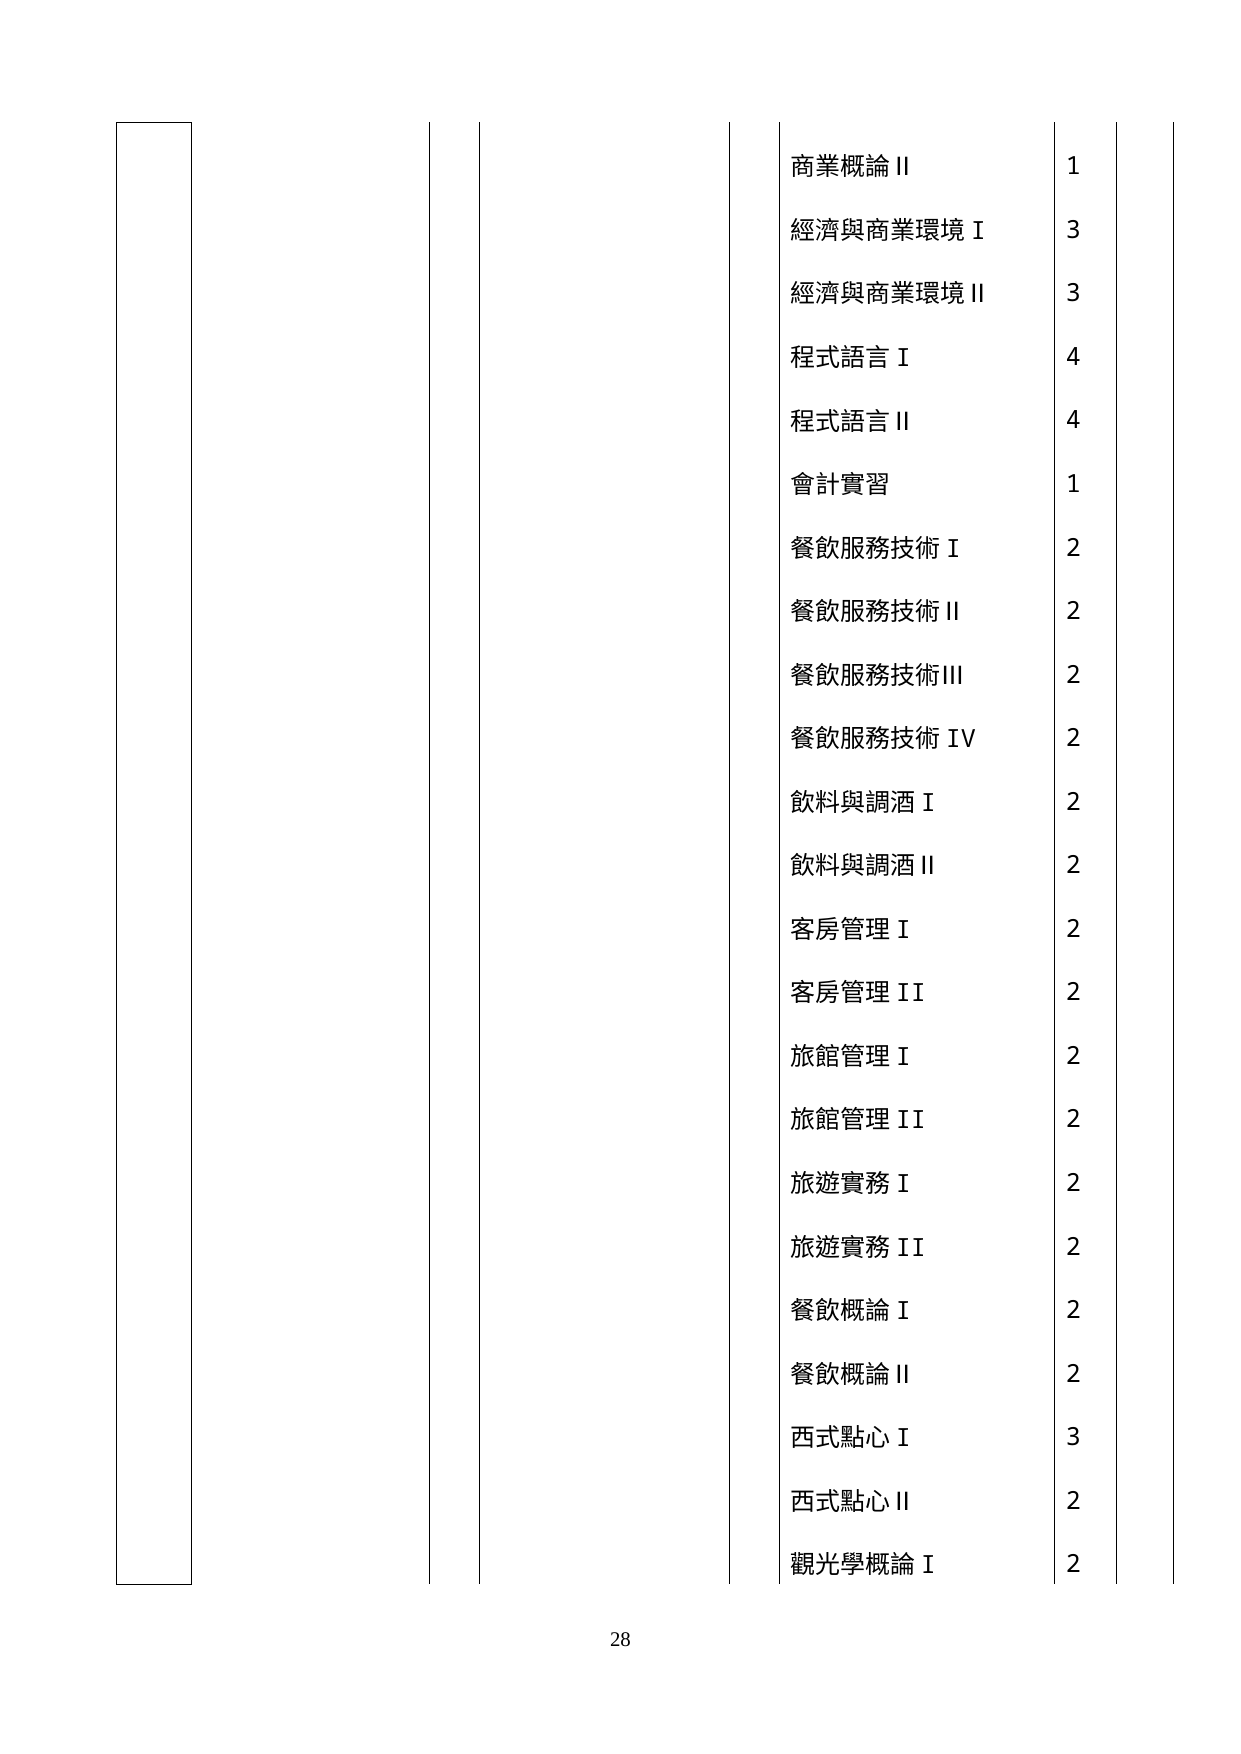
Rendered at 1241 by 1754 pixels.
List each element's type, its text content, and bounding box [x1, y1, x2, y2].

table_cell [1117, 1139, 1173, 1202]
table_cell 觀光學概論I [780, 1520, 1054, 1584]
table_cell 餐飲概論Ⅱ [780, 1330, 1054, 1393]
table_cell [730, 313, 779, 376]
table_cell [192, 821, 429, 885]
table_cell [1117, 694, 1173, 758]
table_cell [430, 504, 479, 567]
table_cell [430, 1457, 479, 1520]
table_cell [730, 1075, 779, 1139]
table_cell [1117, 249, 1173, 313]
table_cell [480, 694, 729, 758]
table_cell [480, 186, 729, 249]
table_cell [430, 758, 479, 821]
table_cell [480, 376, 729, 440]
table_cell [1117, 1330, 1173, 1393]
table_cell 2 [1055, 694, 1116, 758]
table_cell [1117, 631, 1173, 694]
table_cell [192, 186, 429, 249]
table_cell [192, 122, 429, 186]
table_cell [1117, 1075, 1173, 1139]
table_cell [1117, 758, 1173, 821]
table_cell [430, 567, 479, 631]
table_cell 飲料與調酒I [780, 758, 1054, 821]
table_cell 2 [1055, 948, 1116, 1012]
table_cell [480, 1393, 729, 1457]
table_cell 2 [1055, 631, 1116, 694]
table_cell 經濟與商業環境I [780, 186, 1054, 249]
table_cell [430, 948, 479, 1012]
table_cell 西式點心I [780, 1393, 1054, 1457]
table_cell [730, 122, 779, 186]
table_cell [1117, 1520, 1173, 1584]
table_cell [730, 504, 779, 567]
table_cell [1117, 885, 1173, 948]
table_cell [730, 1520, 779, 1584]
table_cell [192, 1075, 429, 1139]
table_cell [430, 821, 479, 885]
table_cell [730, 1330, 779, 1393]
table_cell [480, 1203, 729, 1266]
table_cell [430, 186, 479, 249]
table_cell [430, 1012, 479, 1075]
table_cell [730, 758, 779, 821]
table_cell [730, 694, 779, 758]
table_cell [1117, 1393, 1173, 1457]
table_cell [730, 1266, 779, 1329]
table_cell 1 [1055, 122, 1116, 186]
table_cell [430, 1203, 479, 1266]
table_cell [192, 440, 429, 503]
table_cell [430, 1266, 479, 1329]
table_cell [1117, 567, 1173, 631]
table_cell [730, 1457, 779, 1520]
table_cell 1 [1055, 440, 1116, 503]
table_cell [192, 1012, 429, 1075]
table_cell [730, 885, 779, 948]
table_cell [192, 249, 429, 313]
table_cell [730, 631, 779, 694]
table_cell 2 [1055, 1330, 1116, 1393]
table_cell [480, 122, 729, 186]
table_cell 商業概論Ⅱ [780, 122, 1054, 186]
table_cell 2 [1055, 1012, 1116, 1075]
table_cell [192, 376, 429, 440]
table_cell [117, 123, 191, 1584]
table_cell 程式語言Ⅱ [780, 376, 1054, 440]
table_cell [192, 1393, 429, 1457]
table_cell [430, 885, 479, 948]
table_cell 2 [1055, 1266, 1116, 1329]
table_cell 2 [1055, 1075, 1116, 1139]
table_cell [480, 1012, 729, 1075]
table_cell [1117, 948, 1173, 1012]
table_cell 會計實習 [780, 440, 1054, 503]
table_cell [430, 376, 479, 440]
table_cell [430, 1330, 479, 1393]
table_cell [730, 376, 779, 440]
table_cell 2 [1055, 821, 1116, 885]
table_cell [730, 948, 779, 1012]
table_cell 旅館管理I [780, 1012, 1054, 1075]
table_cell [430, 694, 479, 758]
table_cell 客房管理I [780, 885, 1054, 948]
table_cell [730, 186, 779, 249]
table_cell [192, 1139, 429, 1202]
table_cell 2 [1055, 758, 1116, 821]
table_cell 程式語言I [780, 313, 1054, 376]
table_cell 3 [1055, 1393, 1116, 1457]
table_cell [1117, 122, 1173, 186]
table_cell 旅遊實務II [780, 1203, 1054, 1266]
table_cell [730, 567, 779, 631]
table_cell [730, 821, 779, 885]
table_cell [480, 1139, 729, 1202]
table_cell [1117, 504, 1173, 567]
table_cell [480, 1330, 729, 1393]
table_cell [730, 1203, 779, 1266]
table_cell [192, 567, 429, 631]
table_cell [430, 1075, 479, 1139]
table_cell 餐飲服務技術IV [780, 694, 1054, 758]
table_cell [1117, 186, 1173, 249]
table_cell [480, 1457, 729, 1520]
table_cell [430, 1520, 479, 1584]
table_cell [430, 631, 479, 694]
table_cell 2 [1055, 1457, 1116, 1520]
table_cell [192, 885, 429, 948]
table_cell [192, 694, 429, 758]
table_cell [730, 1393, 779, 1457]
table_cell [192, 504, 429, 567]
table_cell 4 [1055, 313, 1116, 376]
table_cell [192, 1330, 429, 1393]
table_cell [192, 1266, 429, 1329]
table_cell 2 [1055, 567, 1116, 631]
table_cell 餐飲服務技術Ⅲ [780, 631, 1054, 694]
table_cell 餐飲服務技術Ⅱ [780, 567, 1054, 631]
table_cell [730, 1012, 779, 1075]
table_cell 飲料與調酒Ⅱ [780, 821, 1054, 885]
table_cell [430, 1393, 479, 1457]
table_cell [480, 821, 729, 885]
table_cell 2 [1055, 504, 1116, 567]
table_cell [480, 504, 729, 567]
table_cell [1117, 821, 1173, 885]
table_cell [192, 313, 429, 376]
table_cell [192, 1457, 429, 1520]
table_cell 2 [1055, 1139, 1116, 1202]
table_cell 2 [1055, 885, 1116, 948]
table_cell [480, 1266, 729, 1329]
table_cell [430, 440, 479, 503]
table_cell 旅遊實務I [780, 1139, 1054, 1202]
table_cell 經濟與商業環境Ⅱ [780, 249, 1054, 313]
table_cell [192, 948, 429, 1012]
table_cell 2 [1055, 1520, 1116, 1584]
table_cell 客房管理II [780, 948, 1054, 1012]
table_cell [430, 249, 479, 313]
table_cell [480, 313, 729, 376]
table_cell [192, 758, 429, 821]
table_cell 西式點心Ⅱ [780, 1457, 1054, 1520]
table_cell 餐飲服務技術I [780, 504, 1054, 567]
table_cell 旅館管理II [780, 1075, 1054, 1139]
table_cell 4 [1055, 376, 1116, 440]
table_cell [480, 440, 729, 503]
table_cell [480, 1075, 729, 1139]
table_cell [430, 1139, 479, 1202]
table_cell [1117, 313, 1173, 376]
table_cell [480, 948, 729, 1012]
table_cell [192, 1520, 429, 1584]
table_cell [730, 249, 779, 313]
table_cell [1117, 440, 1173, 503]
table_cell [1117, 1012, 1173, 1075]
table_cell [430, 122, 479, 186]
table_cell [192, 1203, 429, 1266]
table_cell [480, 249, 729, 313]
table_cell [480, 567, 729, 631]
table_cell [1117, 1457, 1173, 1520]
table_cell 2 [1055, 1203, 1116, 1266]
table_cell 3 [1055, 249, 1116, 313]
table_cell 3 [1055, 186, 1116, 249]
table_cell [480, 758, 729, 821]
table_cell [480, 885, 729, 948]
table_cell [1117, 1266, 1173, 1329]
table_cell [192, 631, 429, 694]
table_cell [430, 313, 479, 376]
table_cell [730, 440, 779, 503]
table_cell 餐飲概論I [780, 1266, 1054, 1329]
table_cell [730, 1139, 779, 1202]
table_cell [480, 631, 729, 694]
table_cell [480, 1520, 729, 1584]
table_cell [1117, 376, 1173, 440]
table_cell [1117, 1203, 1173, 1266]
